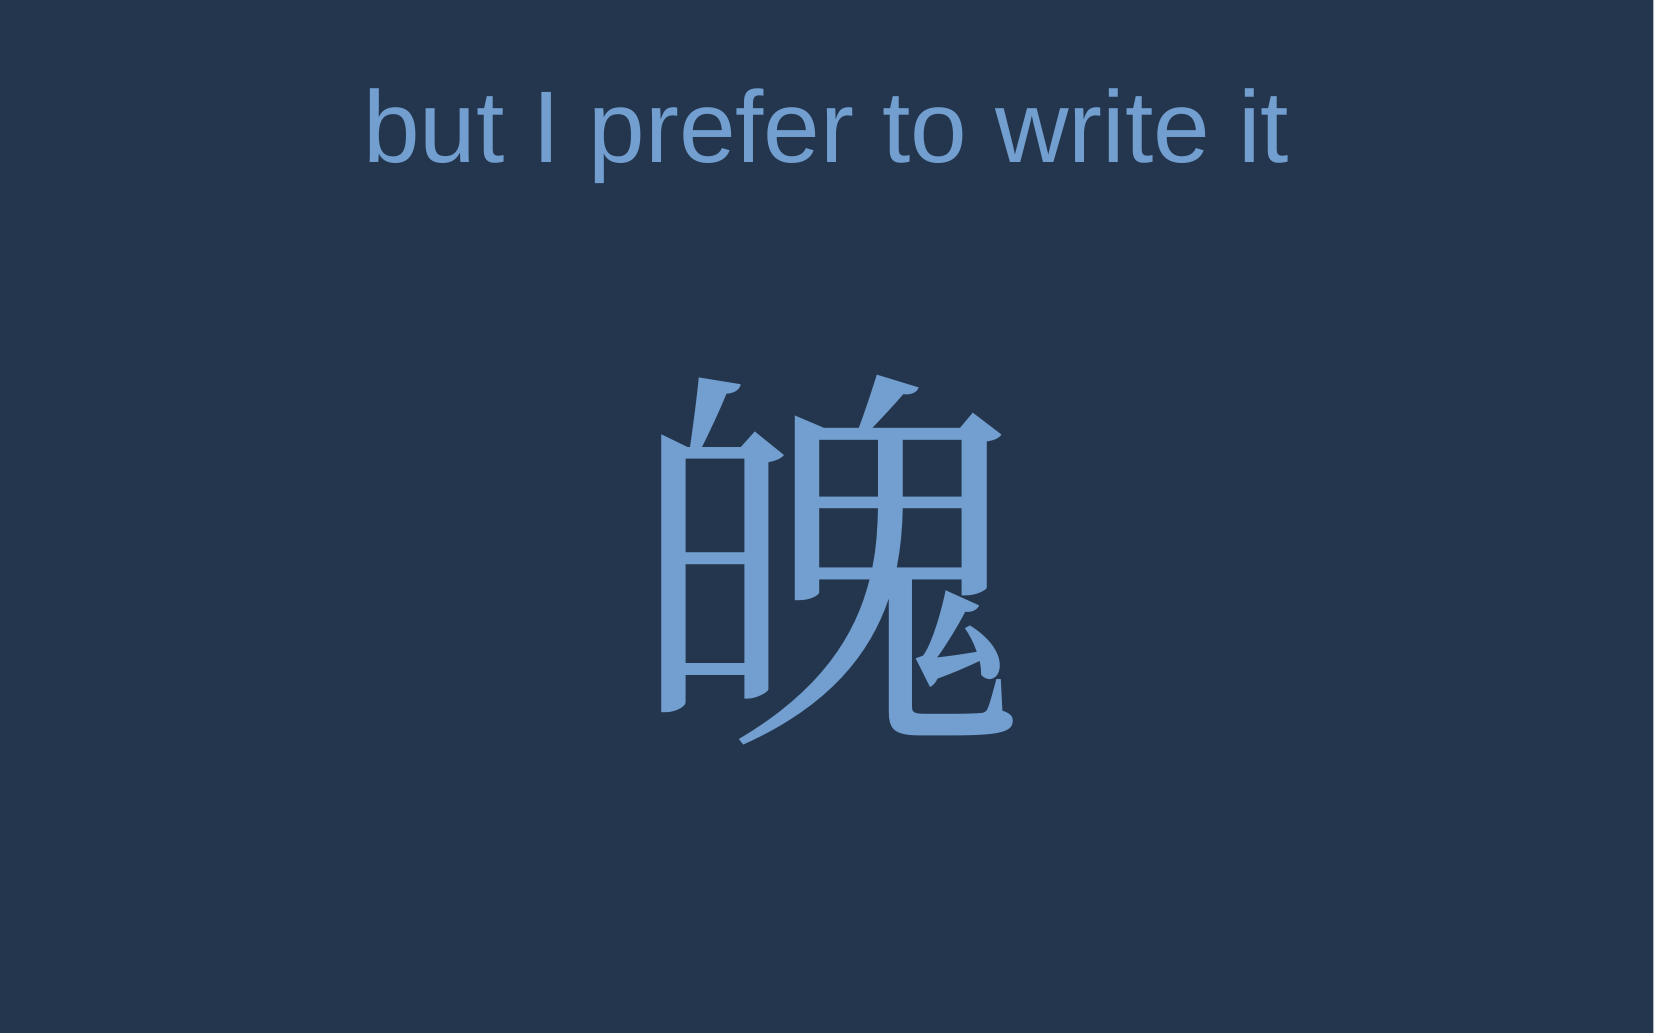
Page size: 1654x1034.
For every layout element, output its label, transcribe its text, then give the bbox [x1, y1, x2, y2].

subtitle 魄 [82, 218, 1571, 858]
title but I prefer to write it [82, 41, 1571, 214]
